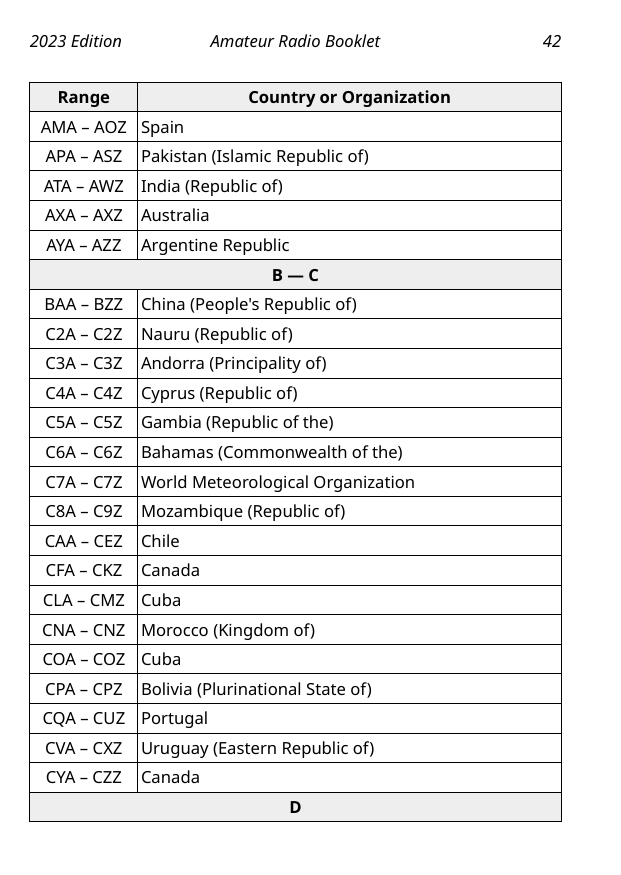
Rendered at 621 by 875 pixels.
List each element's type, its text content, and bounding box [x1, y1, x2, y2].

table_cell CQA – CUZ [30, 704, 137, 732]
table_cell CPA – CPZ [30, 674, 137, 703]
table_cell C7A – C7Z [30, 467, 137, 496]
table_cell COA – COZ [30, 645, 137, 673]
table_cell Morocco (Kingdom of) [138, 615, 561, 644]
table_cell BAA – BZZ [30, 290, 137, 318]
table_cell Cyprus (Republic of) [138, 379, 561, 407]
table_cell C4A – C4Z [30, 379, 137, 407]
table_cell C8A – C9Z [30, 497, 137, 525]
table_header Range [30, 83, 137, 111]
table_cell ATA – AWZ [30, 171, 137, 200]
table_cell Mozambique (Republic of) [138, 497, 561, 525]
table_cell B — C [30, 260, 561, 289]
table_cell APA – ASZ [30, 142, 137, 170]
table_cell AYA – AZZ [30, 231, 137, 259]
table_cell C6A – C6Z [30, 438, 137, 466]
table_cell Spain [138, 112, 561, 141]
table_cell CFA – CKZ [30, 556, 137, 584]
table_cell Canada [138, 763, 561, 792]
table_cell C5A – C5Z [30, 408, 137, 437]
table_cell CLA – CMZ [30, 586, 137, 614]
table_cell AXA – AXZ [30, 201, 137, 229]
table_cell C2A – C2Z [30, 319, 137, 348]
table_cell Uruguay (Eastern Republic of) [138, 734, 561, 762]
table_cell World Meteorological Organization [138, 467, 561, 496]
table_cell Nauru (Republic of) [138, 319, 561, 348]
table_cell CAA – CEZ [30, 526, 137, 555]
table_cell Cuba [138, 586, 561, 614]
table_cell CNA – CNZ [30, 615, 137, 644]
table_cell CVA – CXZ [30, 734, 137, 762]
table_cell CYA – CZZ [30, 763, 137, 792]
table_cell India (Republic of) [138, 171, 561, 200]
table_cell Australia [138, 201, 561, 229]
table_cell Bolivia (Plurinational State of) [138, 674, 561, 703]
table_cell Pakistan (Islamic Republic of) [138, 142, 561, 170]
table_cell D [30, 793, 561, 821]
table_cell Gambia (Republic of the) [138, 408, 561, 437]
table_cell Portugal [138, 704, 561, 732]
table_cell Argentine Republic [138, 231, 561, 259]
table_cell Bahamas (Commonwealth of the) [138, 438, 561, 466]
table_cell Chile [138, 526, 561, 555]
table_cell C3A – C3Z [30, 349, 137, 377]
table_cell Canada [138, 556, 561, 584]
table_header Country or Organization [138, 83, 561, 111]
table_cell Cuba [138, 645, 561, 673]
table_cell Andorra (Principality of) [138, 349, 561, 377]
table_cell China (People's Republic of) [138, 290, 561, 318]
table_cell AMA – AOZ [30, 112, 137, 141]
